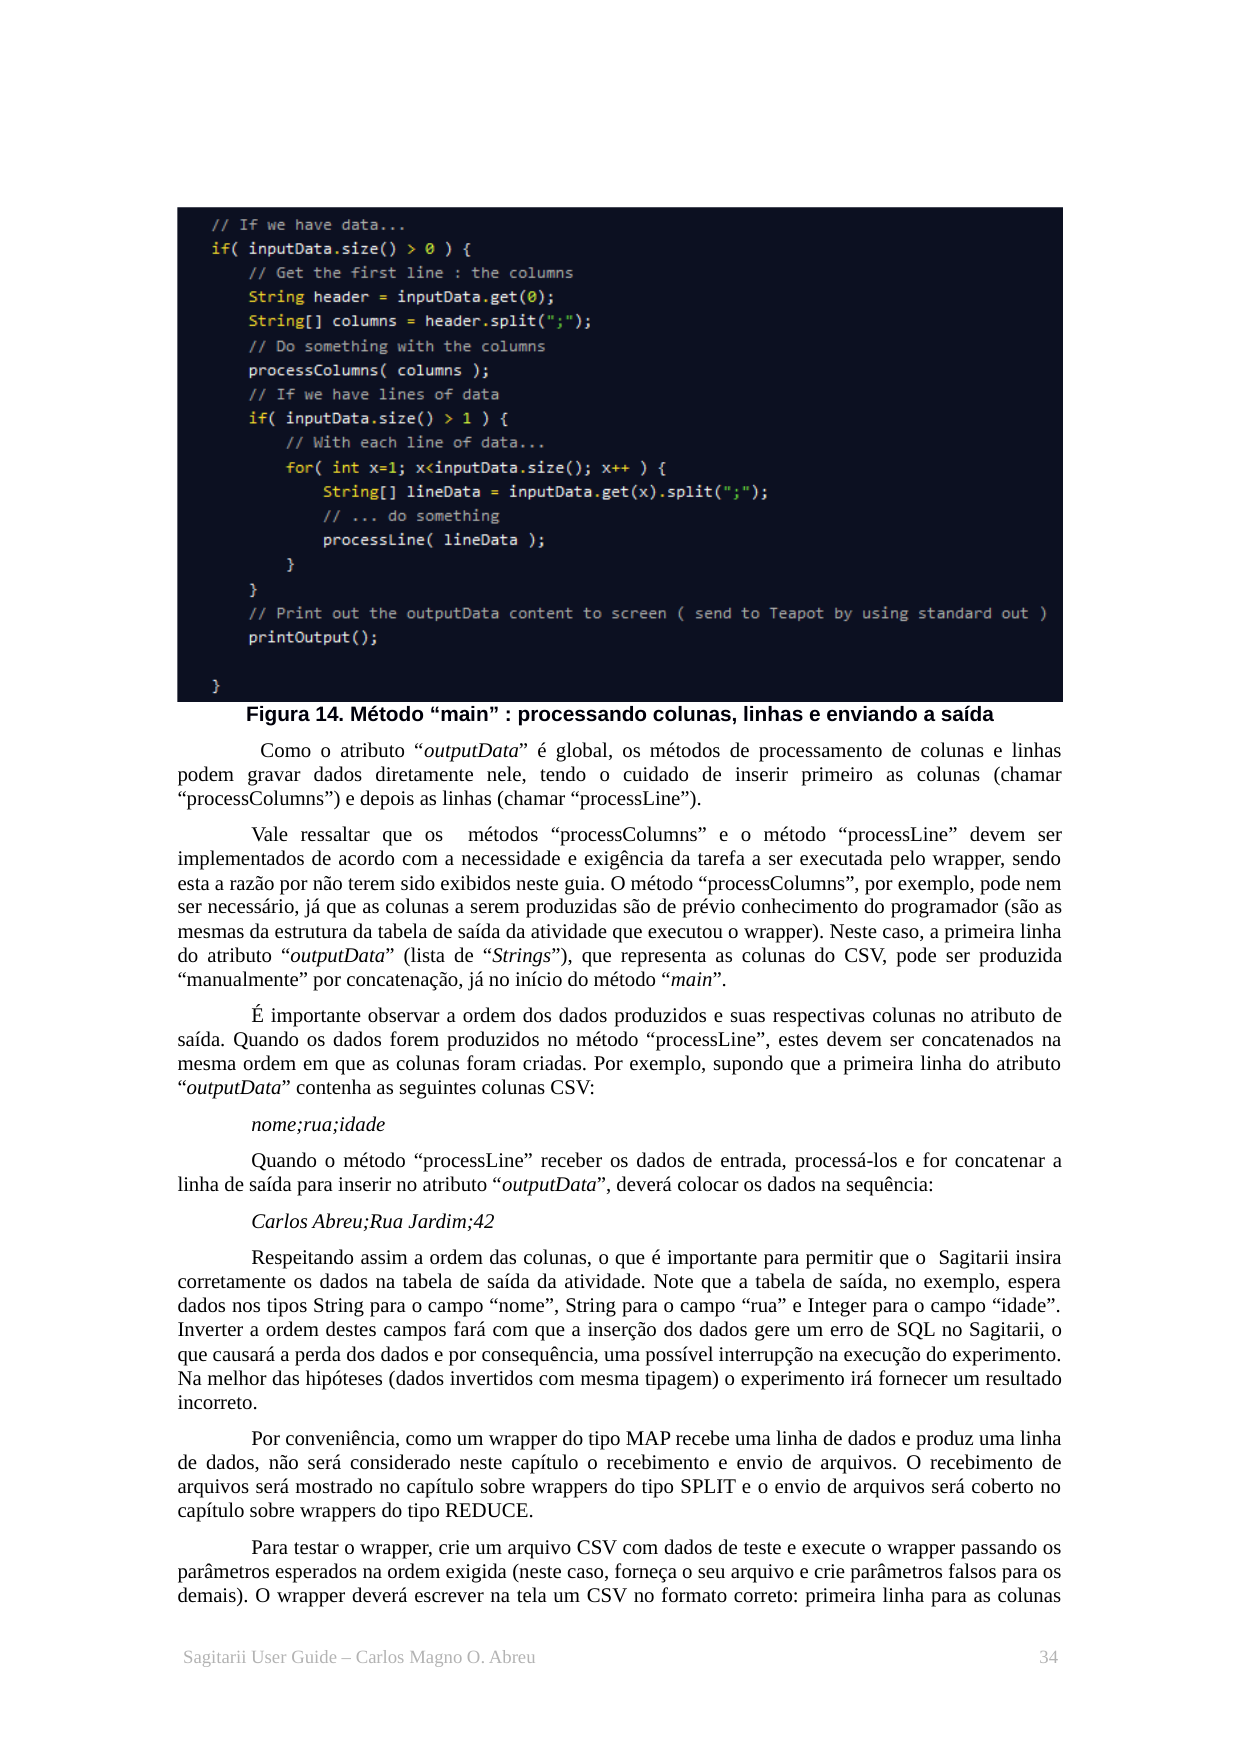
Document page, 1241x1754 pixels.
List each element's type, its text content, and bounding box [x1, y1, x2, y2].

text É importante observar a ordem dos dados produzidos e suas respectivas colunas no atributo de saída. Quando os dados forem produzidos no método “processLine”, estes devem ser concatenados na mesma ordem em que as colunas foram criadas. Por exemplo, supondo que a primeira linha do atributo “outputData” contenha as seguintes colunas CSV: [177, 1003, 1063, 1099]
text Como o atributo “outputData” é global, os métodos de processamento de colunas e linhas podem gravar dados diretamente nele, tendo o cuidado de inserir primeiro as colunas (chamar “processColumns”) e depois as linhas (chamar “processLine”). [177, 738, 1063, 810]
text Carlos Abreu;Rua Jardim;42 [177, 1209, 1063, 1233]
text nome;rua;idade [177, 1112, 1063, 1136]
text Respeitando assim a ordem das colunas, o que é importante para permitir que o Sagitarii insira corretamente os dados na tabela de saída da atividade. Note que a tabela de saída, no exemplo, espera dados nos tipos String para o campo “nome”, String para o campo “rua” e Integer para o campo “idade”. Inverter a ordem destes campos fará com que a inserção dos dados gere um erro de SQL no Sagitarii, o que causará a perda dos dados e por consequência, uma possível interrupção na execução do experimento. Na melhor das hipóteses (dados invertidos com mesma tipagem) o experimento irá fornecer um resultado incorreto. [177, 1245, 1063, 1414]
text Para testar o wrapper, crie um arquivo CSV com dados de teste e execute o wrapper passando os parâmetros esperados na ordem exigida (neste caso, forneça o seu arquivo e crie parâmetros falsos para os demais). O wrapper deverá escrever na tela um CSV no formato correto: primeira linha para as colunas [177, 1535, 1063, 1607]
text Figura 14. Método “main” : processando colunas, linhas e enviando a saída [224, 702, 1016, 725]
text Vale ressaltar que os métodos “processColumns” e o método “processLine” devem ser implementados de acordo com a necessidade e exigência da tarefa a ser executada pelo wrapper, sendo esta a razão por não terem sido exibidos neste guia. O método “processColumns”, por exemplo, pode nem ser necessário, já que as colunas a serem produzidas são de prévio conhecimento do programador (são as mesmas da estrutura da tabela de saída da atividade que executou o wrapper). Neste caso, a primeira linha do atributo “outputData” (lista de “Strings”), que representa as colunas do CSV, pode ser produzida “manualmente” por concatenação, já no início do método “main”. [177, 822, 1063, 991]
text Quando o método “processLine” receber os dados de entrada, processá-los e for concatenar a linha de saída para inserir no atributo “outputData”, deverá colocar os dados na sequência: [177, 1148, 1063, 1196]
text Por conveniência, como um wrapper do tipo MAP recebe uma linha de dados e produz uma linha de dados, não será considerado neste capítulo o recebimento e envio de arquivos. O recebimento de arquivos será mostrado no capítulo sobre wrappers do tipo SPLIT e o envio de arquivos será coberto no capítulo sobre wrappers do tipo REDUCE. [177, 1426, 1063, 1522]
